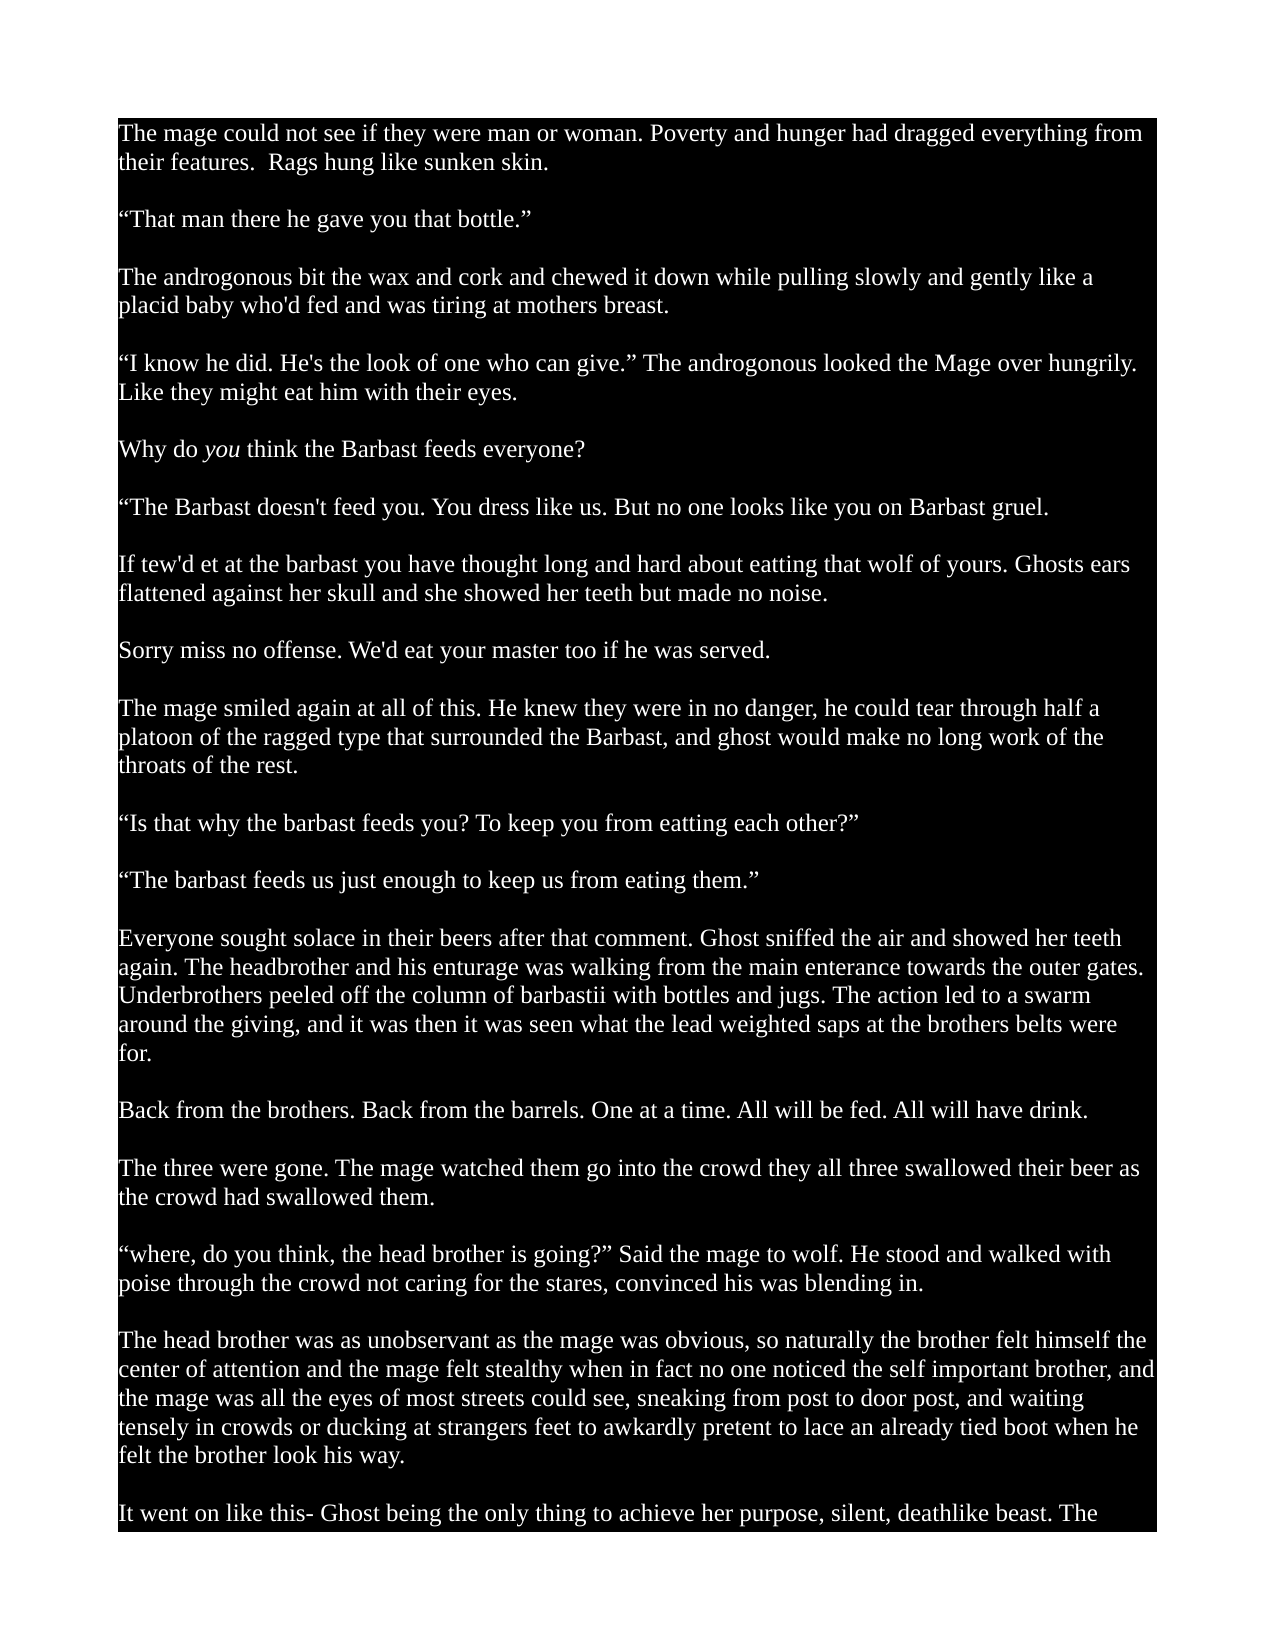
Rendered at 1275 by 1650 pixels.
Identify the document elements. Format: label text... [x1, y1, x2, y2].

text It went on like this- Ghost being the only thing to achieve her purpose, silent, deathlike beast. The [118, 1498, 1157, 1527]
text “where, do you think, the head brother is going?” Said the mage to wolf. He stood and walked with poise through the crowd not caring for the stares, convinced his was blending in. [118, 1239, 1157, 1297]
text The three were gone. The mage watched them go into the crowd they all three swallowed their beer as the crowd had swallowed them. [118, 1153, 1157, 1211]
text The head brother was as unobservant as the mage was obvious, so naturally the brother felt himself the center of attention and the mage felt stealthy when in fact no one noticed the self important brother, and the mage was all the eyes of most streets could see, sneaking from post to door post, and waiting tensely in crowds or ducking at strangers feet to awkardly pretent to lace an already tied boot when he felt the brother look his way. [118, 1326, 1157, 1469]
text “Is that why the barbast feeds you? To keep you from eatting each other?” “The barbast feeds us just enough to keep us from eating them.” Everyone sought solace in their beers after that comment. Ghost sniffed the air and showed her teeth again. The headbrother and his enturage was walking from the main enterance towards the outer gates. Underbrothers peeled off the column of barbastii with bottles and jugs. The action led to a swarm around the giving, and it was then it was seen what the lead weighted saps at the brothers belts were for. Back from the brothers. Back from the barrels. One at a time. All will be fed. All will have drink. [118, 808, 1157, 1124]
text The mage could not see if they were man or woman. Poverty and hunger had dragged everything from their features. Rags hung like sunken skin. “That man there he gave you that bottle.” The androgonous bit the wax and cork and chewed it down while pulling slowly and gently like a placid baby who'd fed and was tiring at mothers breast. “I know he did. He's the look of one who can give.” The androgonous looked the Mage over hungrily. Like they might eat him with their eyes. Why do you think the Barbast feeds everyone? “The Barbast doesn't feed you. You dress like us. But no one looks like you on Barbast gruel. If tew'd et at the barbast you have thought long and hard about eatting that wolf of yours. Ghosts ears flattened against her skull and she showed her teeth but made no noise. Sorry miss no offense. We'd eat your master too if he was served. The mage smiled again at all of this. He knew they were in no danger, he could tear through half a platoon of the ragged type that surrounded the Barbast, and ghost would make no long work of the throats of the rest. [118, 118, 1157, 779]
